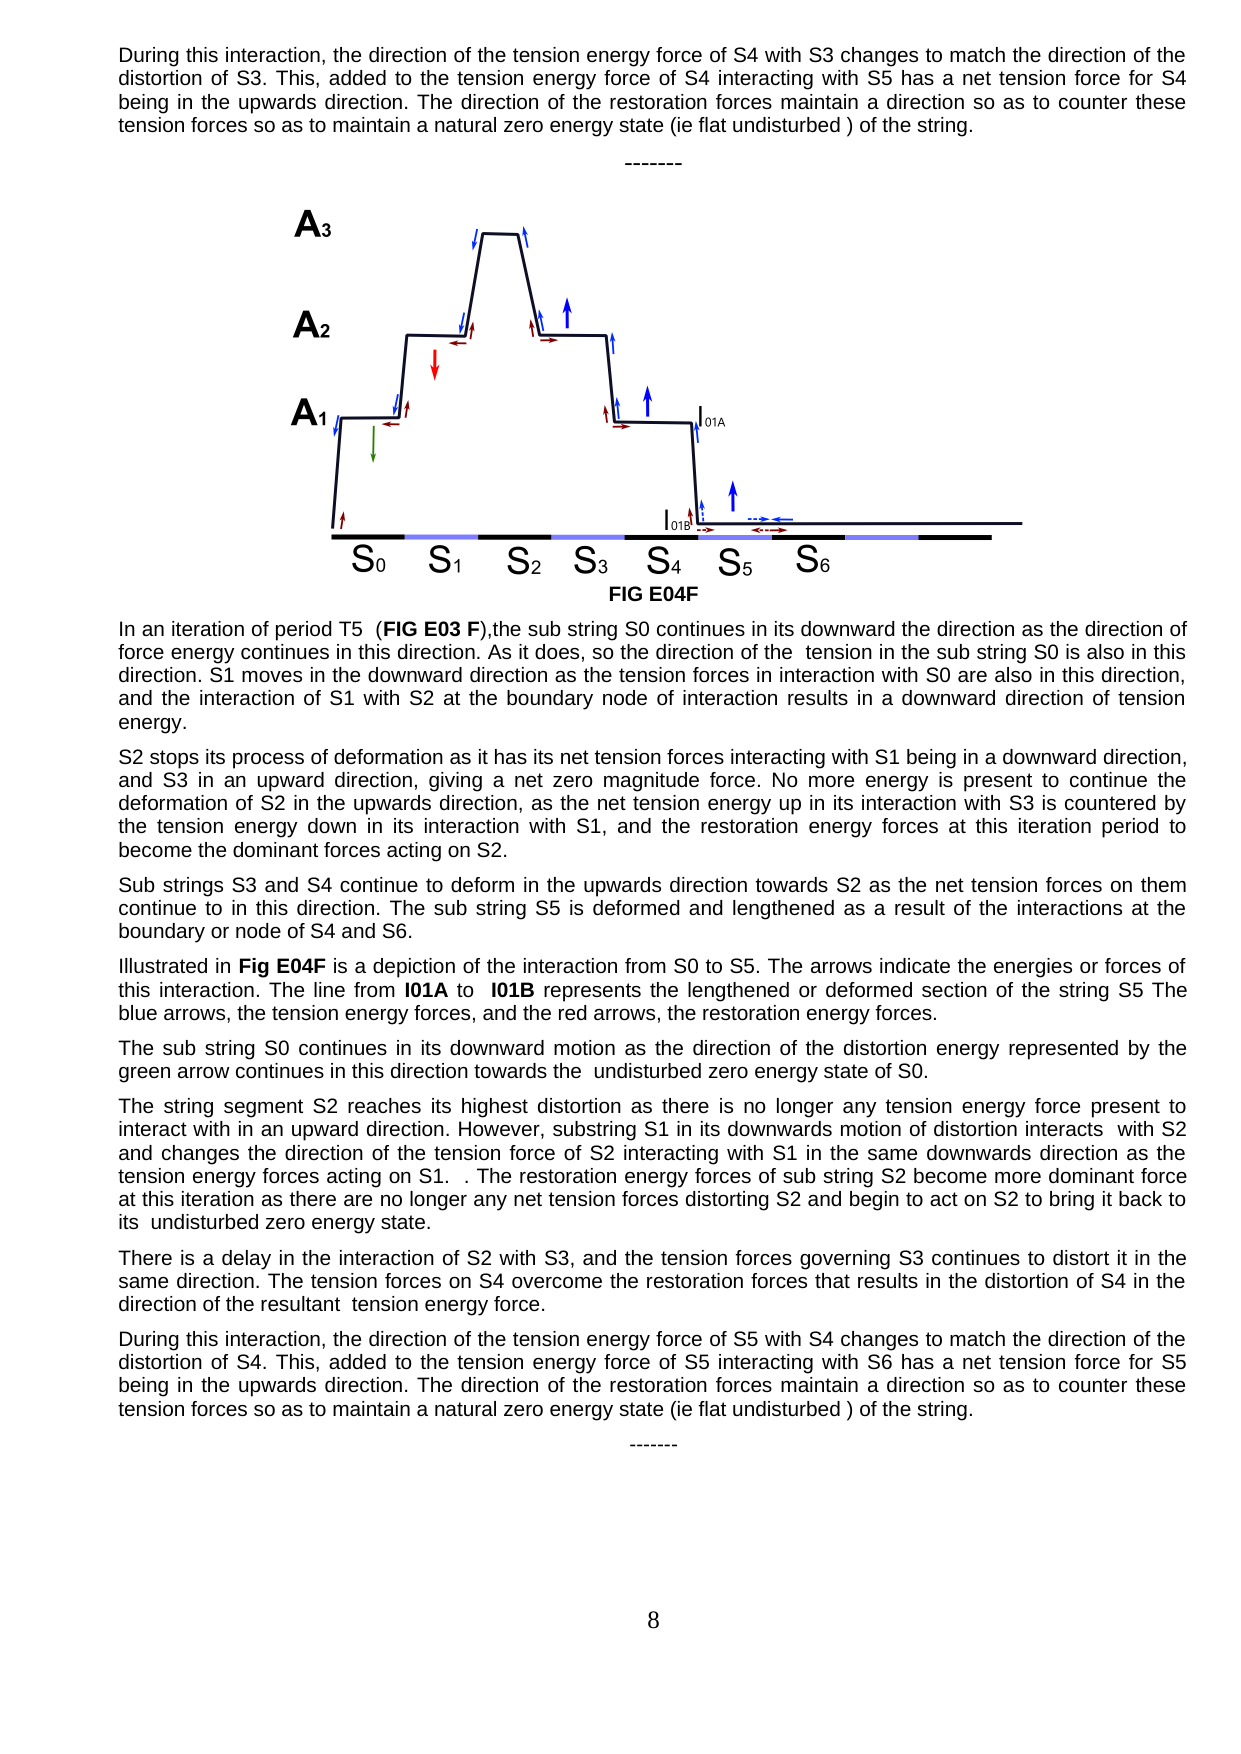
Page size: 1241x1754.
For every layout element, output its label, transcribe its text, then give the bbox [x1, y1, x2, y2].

text Sub strings S3 and S4 continue to deform in the upwards direction towards S2 as the net tension forces on them continue to in this direction. The sub string S5 is deformed and lengthened as a result of the interactions at the boundary or node of S4 and S6. [118, 873, 1188, 943]
text During this interaction, the direction of the tension energy force of S5 with S4 changes to match the direction of the distortion of S4. This, added to the tension energy force of S5 interacting with S6 has a net tension force for S5 being in the upwards direction. The direction of the restoration forces maintain a direction so as to counter these tension forces so as to maintain a natural zero energy state (ie flat undisturbed ) of the string. [118, 1328, 1188, 1421]
text There is a delay in the interaction of S2 with S3, and the tension forces governing S3 continues to distort it in the same direction. The tension forces on S4 overcome the restoration forces that results in the distortion of S4 in the direction of the resultant tension energy force. [118, 1246, 1188, 1316]
text In an iteration of period T5 (FIG E03 F),the sub string S0 continues in its downward the direction as the direction of force energy continues in this direction. As it does, so the direction of the tension in the sub string S0 is also in this direction. S1 moves in the downward direction as the tension forces in interaction with S0 are also in this direction, and the interaction of S1 with S2 at the boundary node of interaction results in a downward direction of tension energy. [118, 617, 1188, 733]
text ------- [118, 148, 1188, 176]
text The sub string S0 continues in its downward motion as the direction of the distortion energy represented by the green arrow continues in this direction towards the undisturbed zero energy state of S0. [118, 1036, 1188, 1083]
text FIG E04F [118, 583, 1188, 605]
text ------- [118, 1432, 1188, 1456]
text Illustrated in Fig E04F is a depiction of the interaction from S0 to S5. The arrows indicate the energies or forces of this interaction. The line from I01A to I01B represents the lengthened or deformed section of the string S5 The blue arrows, the tension energy forces, and the red arrows, the restoration energy forces. [118, 955, 1188, 1024]
picture [284, 182, 1023, 583]
text During this interaction, the direction of the tension energy force of S4 with S3 changes to match the direction of the distortion of S3. This, added to the tension energy force of S4 interacting with S5 has a net tension force for S4 being in the upwards direction. The direction of the restoration forces maintain a direction so as to counter these tension forces so as to maintain a natural zero energy state (ie flat undisturbed ) of the string. [118, 44, 1188, 137]
text The string segment S2 reaches its highest distortion as there is no longer any tension energy force present to interact with in an upward direction. However, substring S1 in its downwards motion of distortion interacts with S2 and changes the direction of the tension force of S2 interacting with S1 in the same downwards direction as the tension energy forces acting on S1. . The restoration energy forces of sub string S2 become more dominant force at this iteration as there are no longer any net tension forces distorting S2 and begin to act on S2 to bring it back to its undisturbed zero energy state. [118, 1095, 1188, 1234]
text S2 stops its process of deformation as it has its net tension forces interacting with S1 being in a downward direction, and S3 in an upward direction, giving a net zero magnitude force. No more energy is present to continue the deformation of S2 in the upwards direction, as the net tension energy up in its interaction with S3 is countered by the tension energy down in its interaction with S1, and the restoration energy forces at this iteration period to become the dominant forces acting on S2. [118, 745, 1188, 861]
